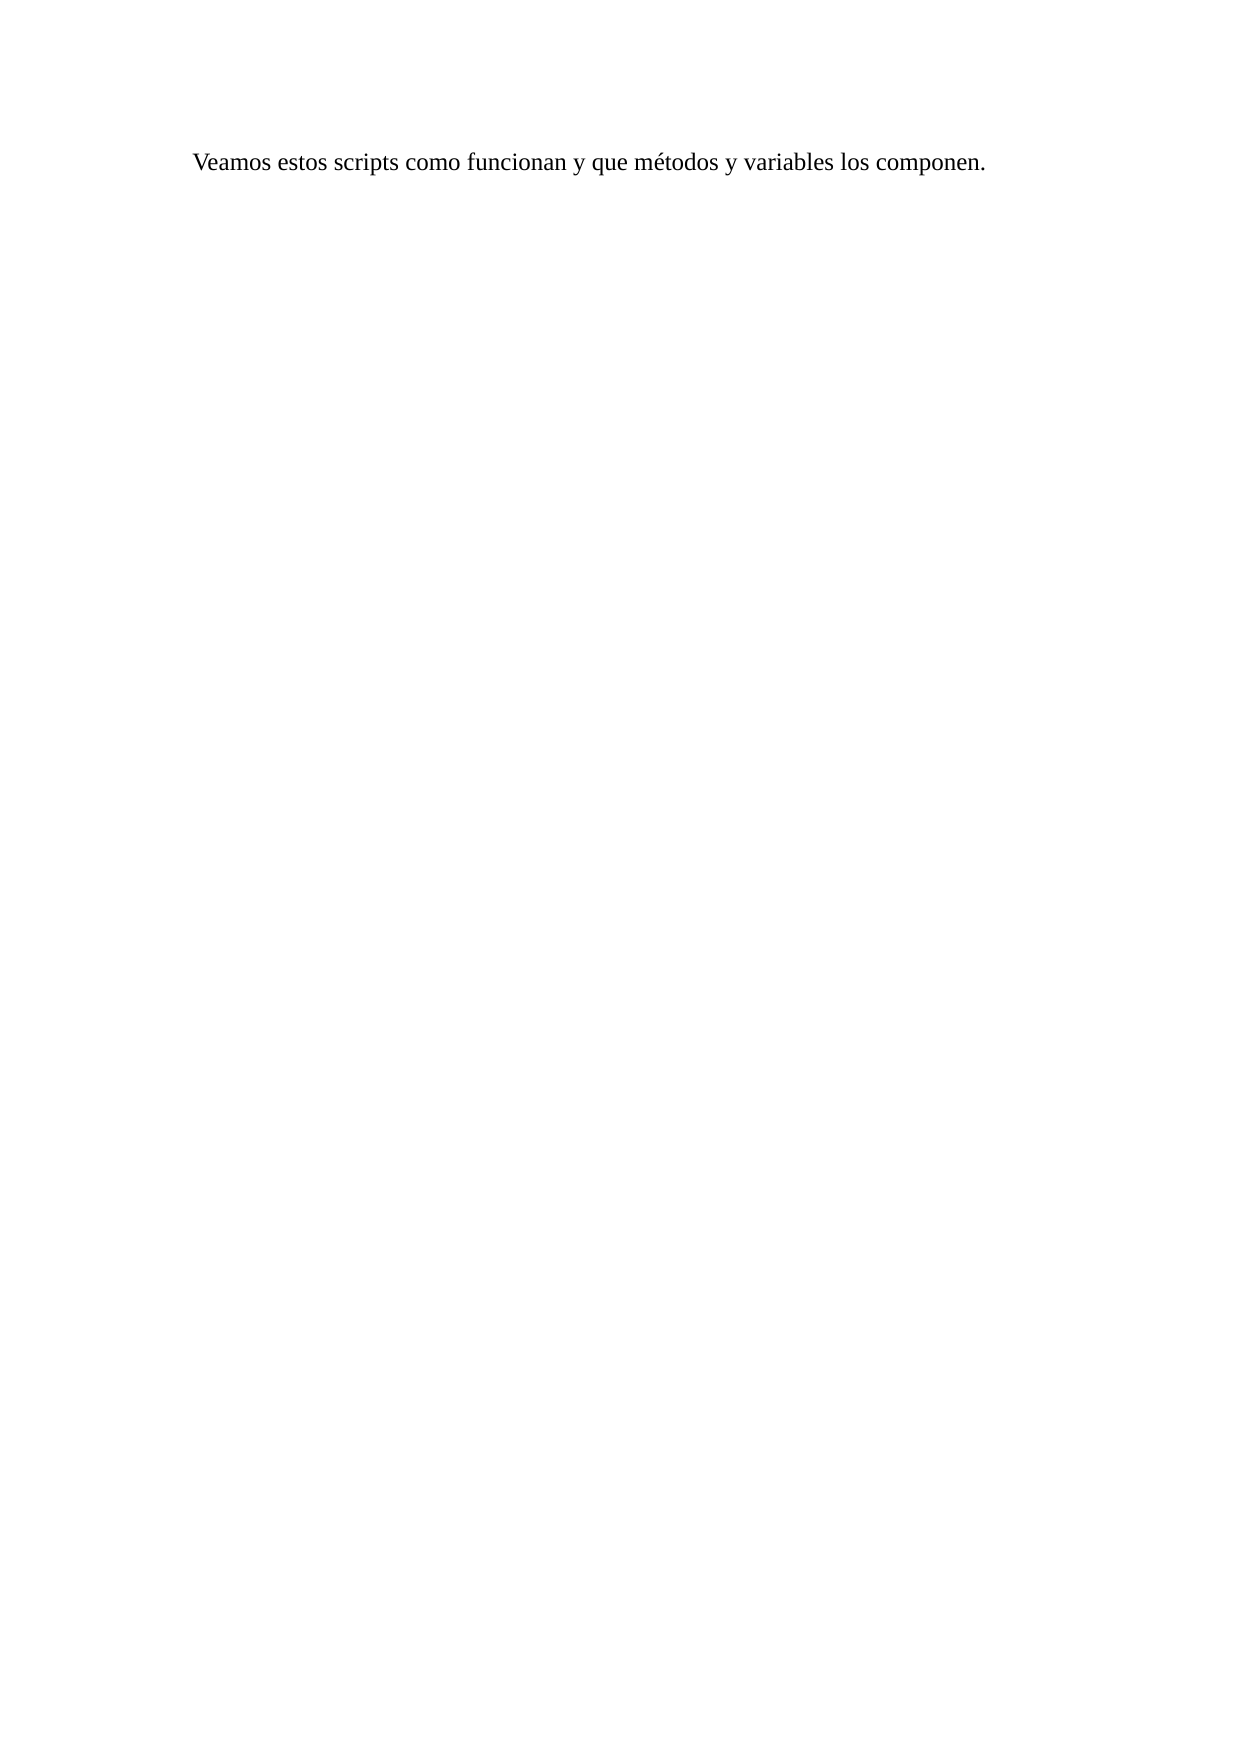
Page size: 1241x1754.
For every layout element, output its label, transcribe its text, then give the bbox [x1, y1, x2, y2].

text Veamos estos scripts como funcionan y que métodos y variables los componen. [118, 147, 1122, 176]
